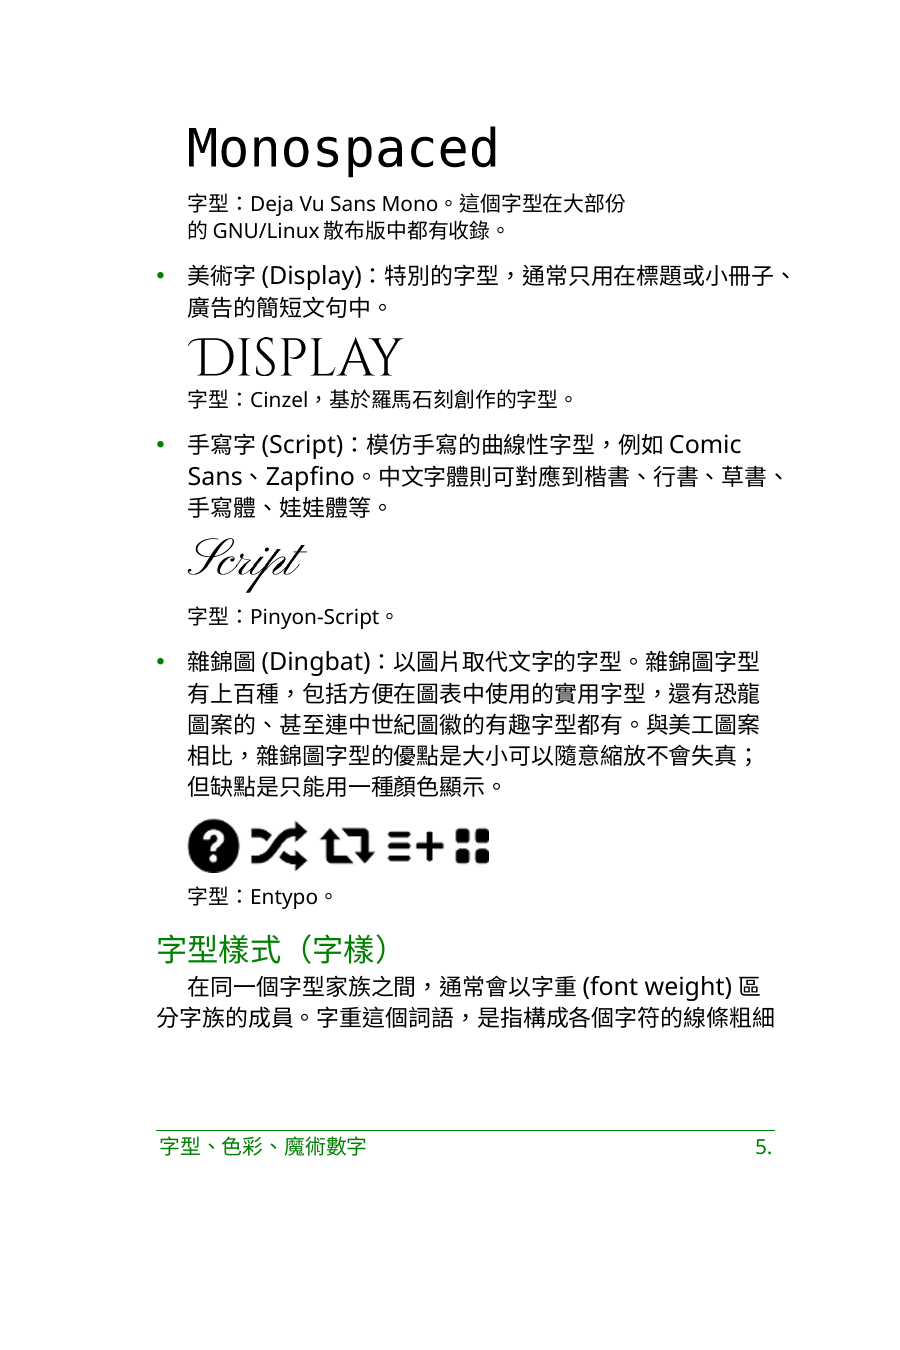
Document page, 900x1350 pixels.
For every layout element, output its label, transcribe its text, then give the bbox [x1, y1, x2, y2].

table_cell 字型：Pinyon-Script。 [188, 595, 744, 630]
table_cell 字型：Deja Vu Sans Mono。這個字型在大部份的GNU/Linux散布版中都有收錄。 [188, 182, 744, 244]
list 手寫字 (Script)：模仿手寫的曲線性字型，例如Comic Sans、Zapfino。中文字體則可對應到楷書、行書、草書、手寫體、娃娃體等。 [156, 429, 775, 522]
list 雜錦圖 (Dingbat)：以圖片取代文字的字型。雜錦圖字型有上百種，包括方便在圖表中使用的實用字型，還有恐龍圖案的、甚至連中世紀圖徽的有趣字型都有。與美工圖案相比，雜錦圖字型的優點是大小可以隨意縮放不會失真；但缺點是只能用一種顏色顯示。 [156, 646, 775, 802]
picture [187, 817, 489, 873]
picture [187, 337, 404, 376]
picture [187, 538, 309, 593]
subtitle 字型樣式（字樣） [156, 925, 775, 971]
table_header [188, 818, 744, 875]
table_cell 字型：Cinzel，基於羅馬石刻創作的字型。 [188, 378, 744, 413]
table_cell 字型：Entypo。 [188, 875, 744, 910]
table_header [188, 538, 744, 595]
text 在同一個字型家族之間，通常會以字重 (font weight) 區分字族的成員。字重這個詞語，是指構成各個字符的線條粗細 [156, 971, 775, 1033]
table_header [188, 338, 744, 378]
list 美術字 (Display)：特別的字型，通常只用在標題或小冊子、廣告的簡短文句中。 [156, 260, 775, 322]
picture [187, 125, 501, 180]
table_header [188, 125, 744, 182]
